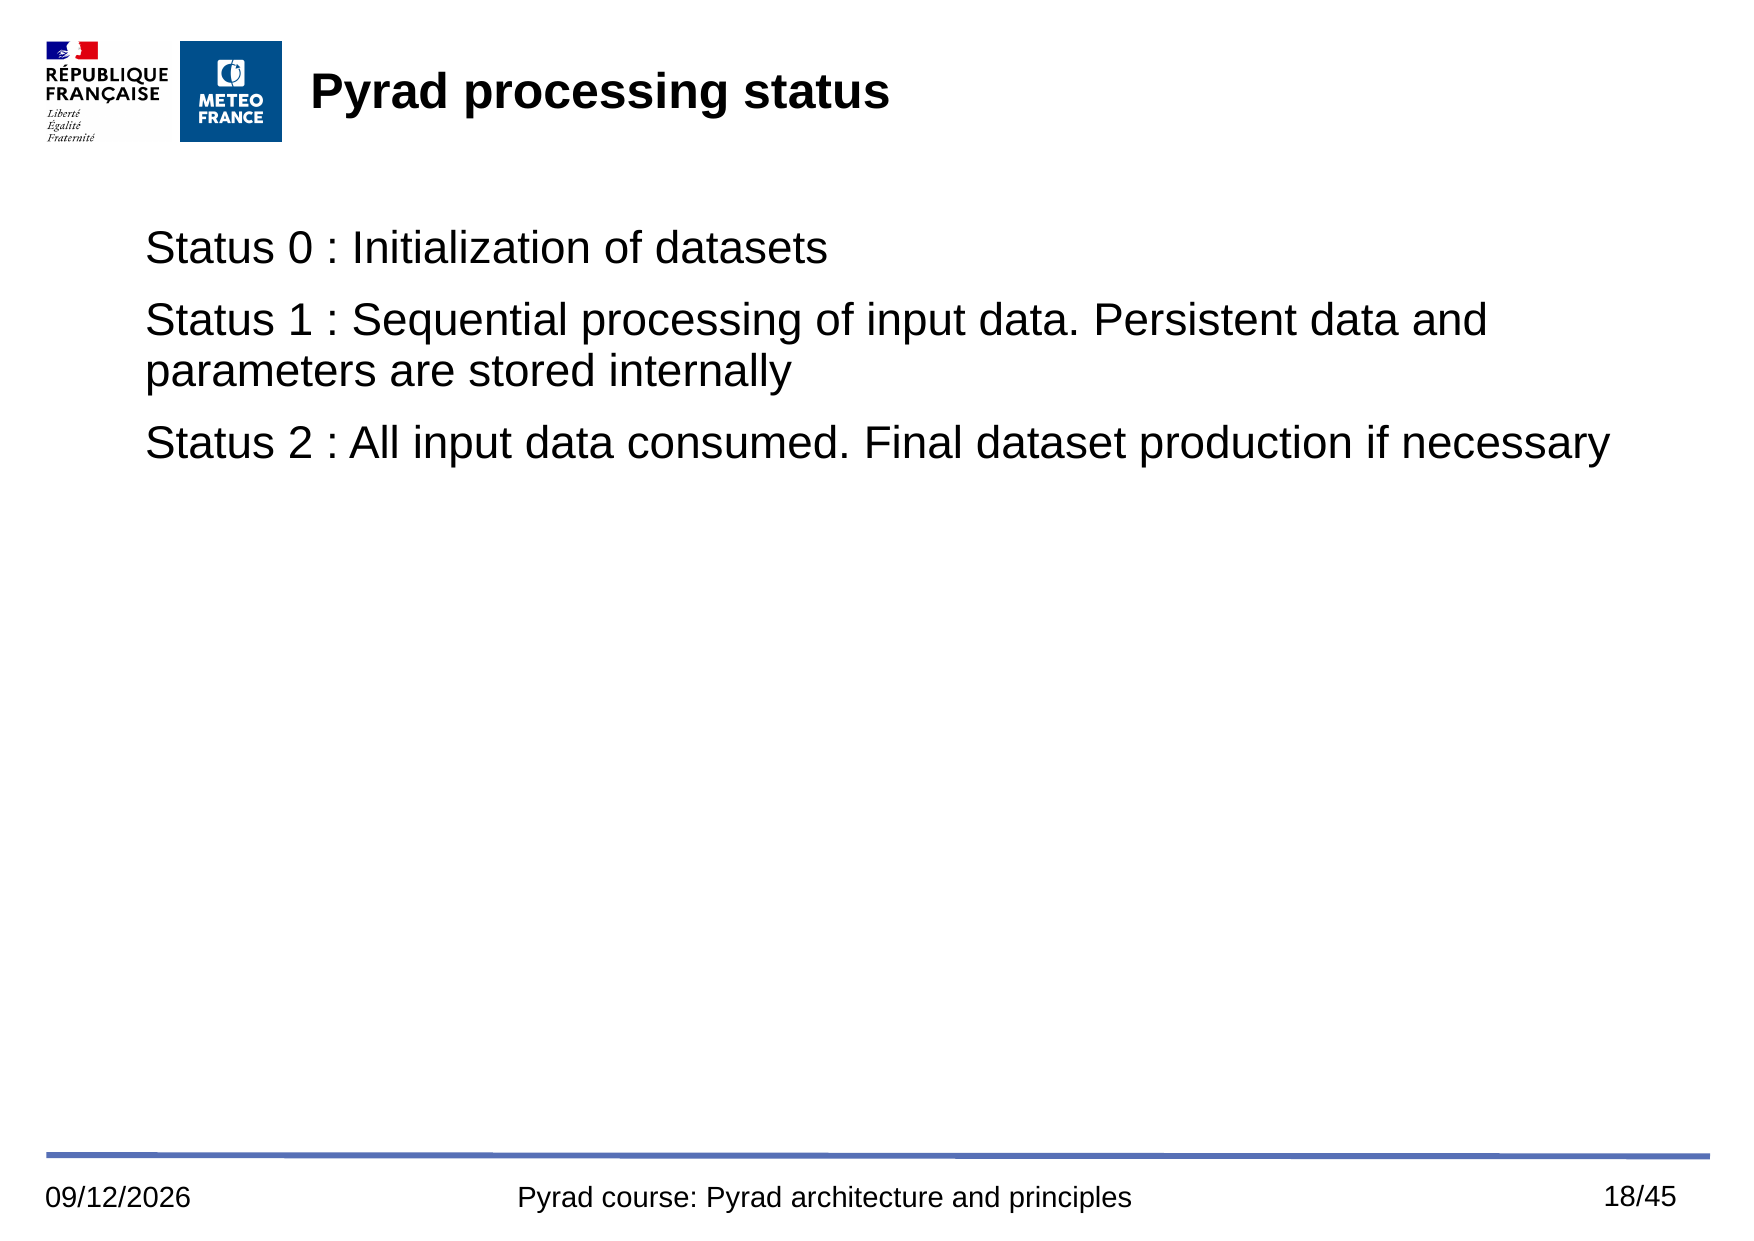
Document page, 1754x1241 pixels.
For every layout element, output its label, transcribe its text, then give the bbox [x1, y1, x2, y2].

title Pyrad processing status [310, 40, 1697, 142]
picture [46, 41, 172, 142]
picture [180, 41, 282, 142]
list Status 0 : Initialization of datasets Status 1 : Sequential processing of input data. Persistent data and parameters are stored internally Status 2 : All input data consumed. Final dataset production if necessary [44, 222, 1712, 1118]
